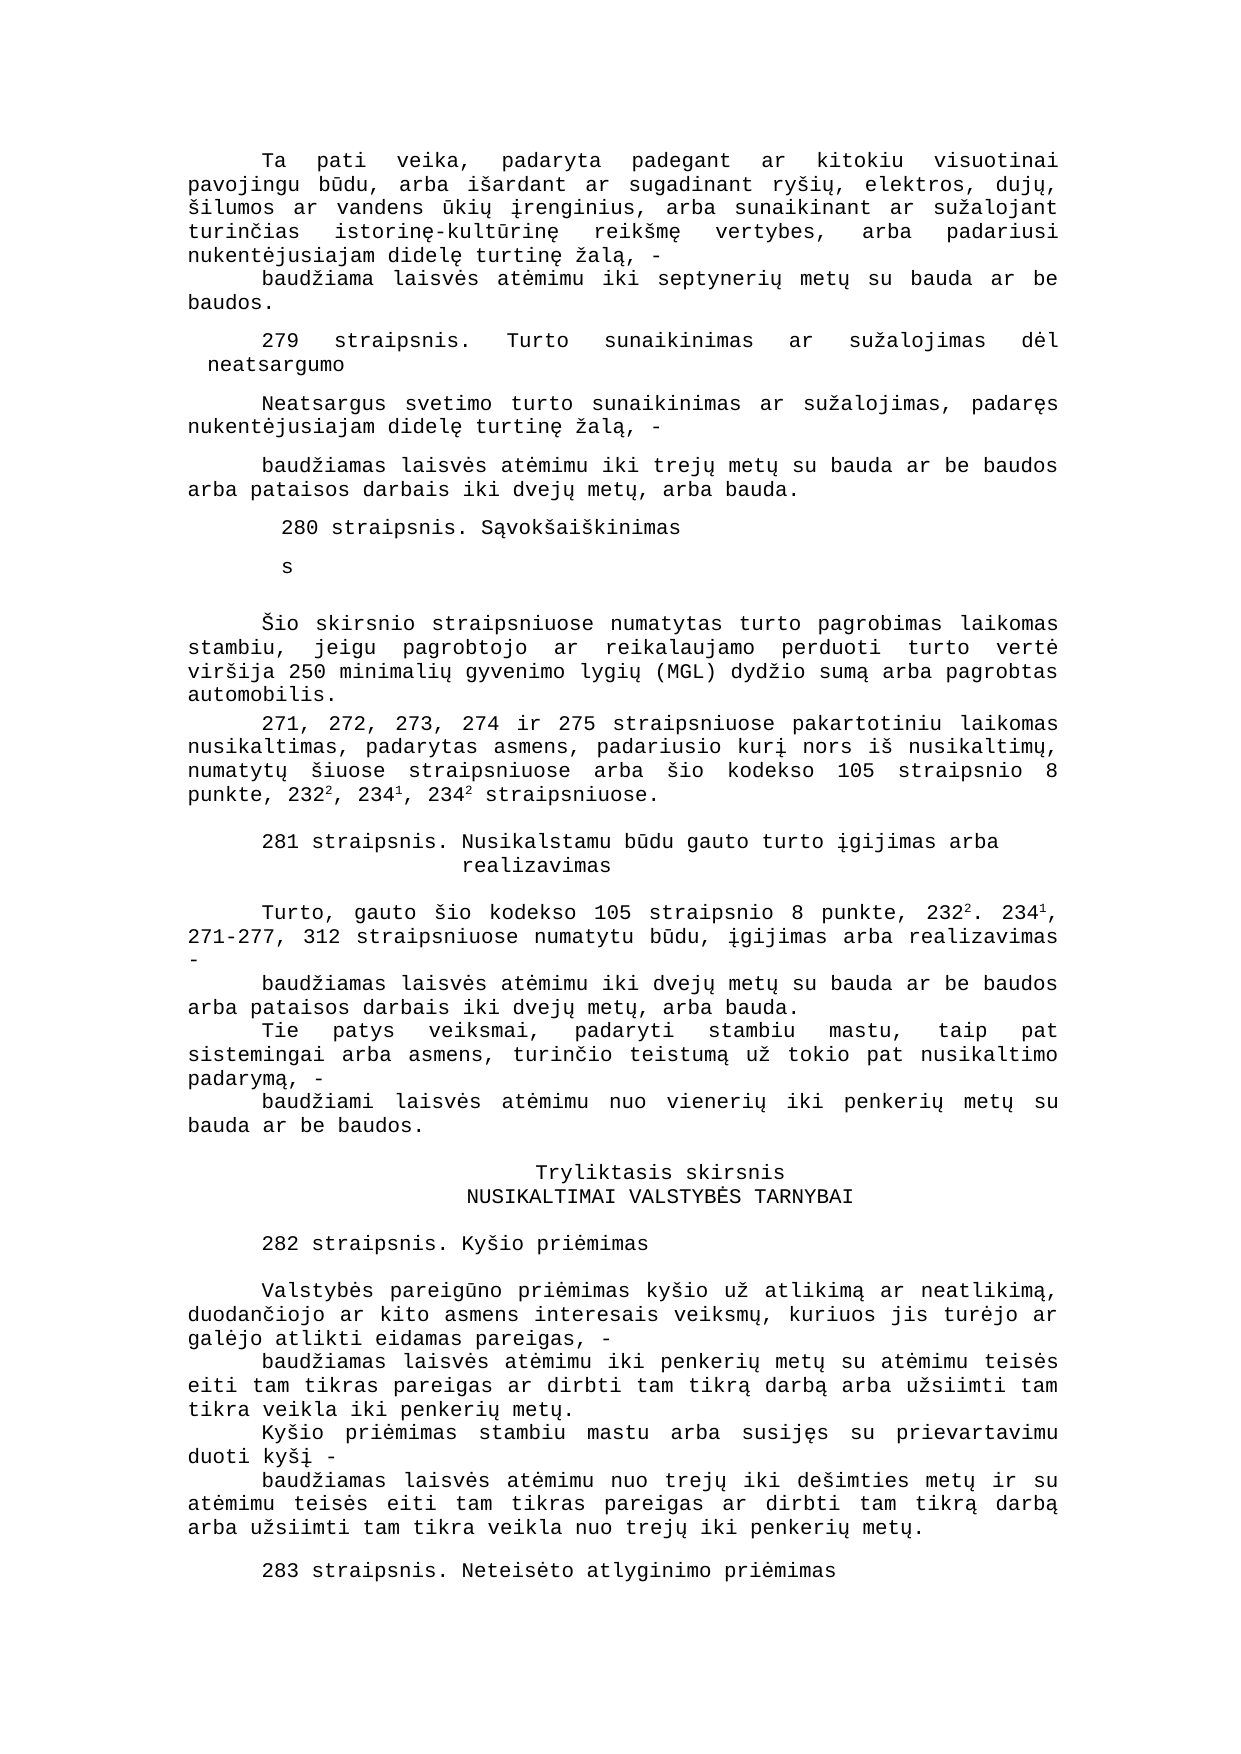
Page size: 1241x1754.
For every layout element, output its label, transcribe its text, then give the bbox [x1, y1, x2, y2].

text baudžiamas laisvės atėmimu iki penkerių metų su atėmimu teisės eiti tam tikras pareigas ar dirbti tam tikrą darbą arba užsiimti tam tikra veikla iki penkerių metų. [187, 1351, 1059, 1422]
text s [207, 556, 1059, 580]
text Tryliktasis skirsnis [187, 1162, 1059, 1186]
text Ta pati veika, padaryta padegant ar kitokiu visuotinai pavojingu būdu, arba išardant ar sugadinant ryšių, elektros, dujų, šilumos ar vandens ūkių įrenginius, arba sunaikinant ar sužalojant turinčias istorinę-kultūrinę reikšmę vertybes, arba padariusi nukentėjusiajam didelę turtinę žalą, - [187, 150, 1059, 268]
text Kyšio priėmimas stambiu mastu arba susijęs su prievartavimu duoti kyšį - [187, 1422, 1059, 1469]
text 280 straipsnis. Sąvokšaiškinimas [207, 517, 1059, 541]
text baudžiami laisvės atėmimu nuo vienerių iki penkerių metų su bauda ar be baudos. [187, 1091, 1059, 1138]
text 271, 272, 273, 274 ir 275 straipsniuose pakartotiniu laikomas nusikaltimas, padarytas asmens, padariusio kurį nors iš nusikaltimų, numatytų šiuose straipsniuose arba šio kodekso 105 straipsnio 8 punkte, 2322, 2341, 2342 straipsniuose. [187, 713, 1059, 807]
text baudžiamas laisvės atėmimu iki dvejų metų su bauda ar be baudos arba pataisos darbais iki dvejų metų, arba bauda. [187, 973, 1059, 1020]
text 282 straipsnis. Kyšio priėmimas [205, 1233, 1059, 1257]
text 283 straipsnis. Neteisėto atlyginimo priėmimas [187, 1561, 1059, 1584]
text Valstybės pareigūno priėmimas kyšio už atlikimą ar neatlikimą, duodančiojo ar kito asmens interesais veiksmų, kuriuos jis turėjo ar galėjo atlikti eidamas pareigas, - [187, 1280, 1059, 1351]
text baudžiamas laisvės atėmimu nuo trejų iki dešimties metų ir su atėmimu teisės eiti tam tikras pareigas ar dirbti tam tikrą darbą arba užsiimti tam tikra veikla nuo trejų iki penkerių metų. [187, 1469, 1059, 1541]
text Šio skirsnio straipsniuose numatytas turto pagrobimas laikomas stambiu, jeigu pagrobtojo ar reikalaujamo perduoti turto vertė viršija 250 minimalių gyvenimo lygių (MGL) dydžio sumą arba pagrobtas automobilis. [187, 613, 1059, 708]
text NUSIKALTIMAI VALSTYBĖS TARNYBAI [187, 1186, 1059, 1209]
text 279 straipsnis. Turto sunaikinimas ar sužalojimas dėl neatsargumo [207, 331, 1059, 378]
text Tie patys veiksmai, padaryti stambiu mastu, taip pat sistemingai arba asmens, turinčio teistumą už tokio pat nusikaltimo padarymą, - [187, 1020, 1059, 1091]
text baudžiama laisvės atėmimu iki septynerių metų su bauda ar be baudos. [187, 268, 1059, 316]
text Neatsargus svetimo turto sunaikinimas ar sužalojimas, padaręs nukentėjusiajam didelę turtinę žalą, - [187, 393, 1059, 440]
text realizavimas [206, 855, 1059, 878]
text Turto, gauto šio kodekso 105 straipsnio 8 punkte, 2322. 2341, 271-277, 312 straipsniuose numatytu būdu, įgijimas arba realizavimas - [187, 902, 1059, 973]
text baudžiamas laisvės atėmimu iki trejų metų su bauda ar be baudos arba pataisos darbais iki dvejų metų, arba bauda. [187, 455, 1059, 502]
text 281 straipsnis. Nusikalstamu būdu gauto turto įgijimas arba [206, 831, 1059, 855]
